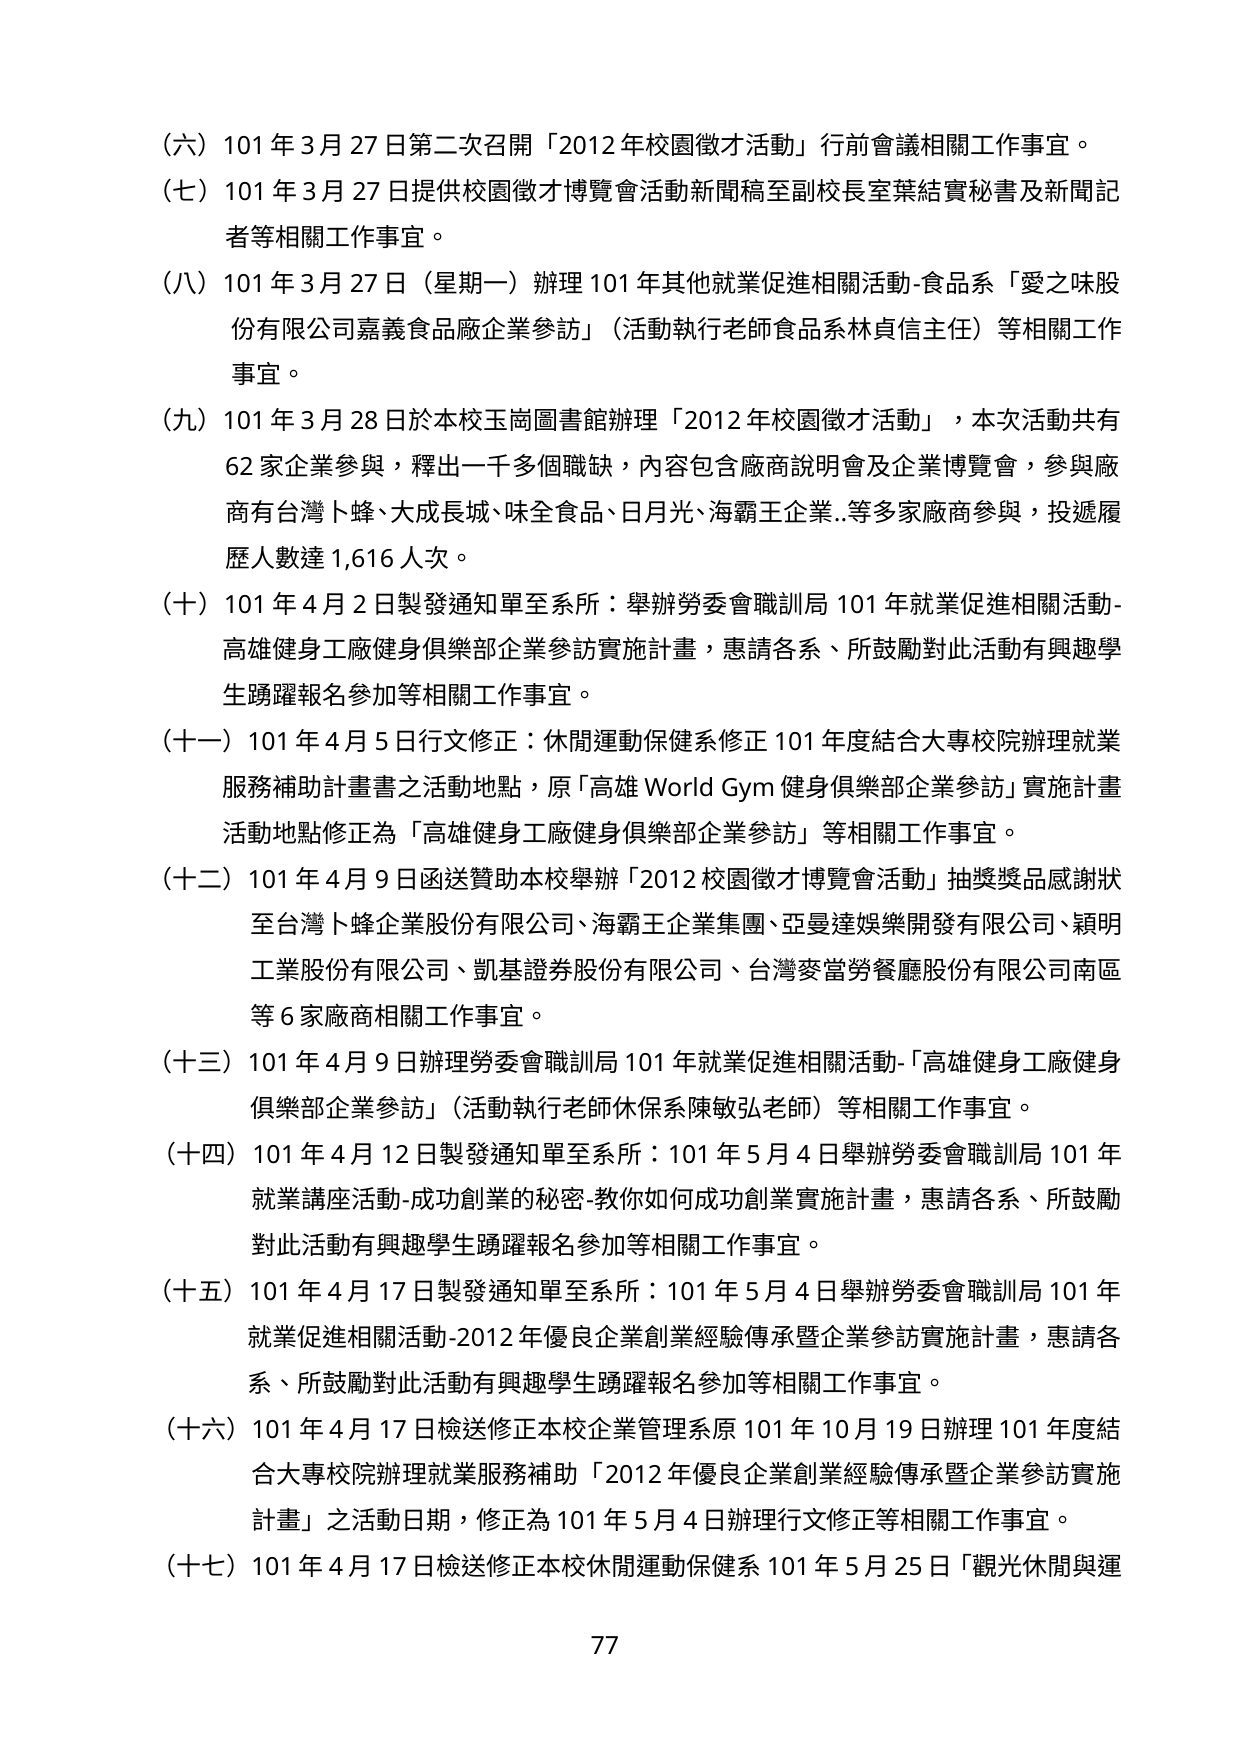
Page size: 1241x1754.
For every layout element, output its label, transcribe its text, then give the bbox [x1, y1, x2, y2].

text （十五）101年4月17日製發通知單至系所：101年5月4日舉辦勞委會職訓局101年就業促進相關活動-2012年優良企業創業經驗傳承暨企業參訪實施計畫，惠請各系、所鼓勵對此活動有興趣學生踴躍報名參加等相關工作事宜。 [147, 1264, 1122, 1401]
text （九）101年3月28日於本校玉崗圖書館辦理「2012年校園徵才活動」，本次活動共有62家企業參與，釋出一千多個職缺，內容包含廠商說明會及企業博覽會，參與廠商有台灣卜蜂、大成長城、味全食品、日月光、海霸王企業..等多家廠商參與，投遞履歷人數達1,616人次。 [147, 393, 1122, 576]
text （十四）101年4月12日製發通知單至系所：101年5月4日舉辦勞委會職訓局101年就業講座活動-成功創業的秘密-教你如何成功創業實施計畫，惠請各系、所鼓勵對此活動有興趣學生踴躍報名參加等相關工作事宜。 [151, 1126, 1122, 1264]
text （十二）101年4月9日函送贊助本校舉辦「2012校園徵才博覽會活動」抽獎獎品感謝狀至台灣卜蜂企業股份有限公司、海霸王企業集團、亞曼達娛樂開發有限公司、穎明工業股份有限公司、凱基證券股份有限公司、台灣麥當勞餐廳股份有限公司南區等6家廠商相關工作事宜。 [147, 851, 1122, 1035]
text （七）101年3月27日提供校園徵才博覽會活動新聞稿至副校長室葉結實秘書及新聞記者等相關工作事宜。 [147, 164, 1122, 256]
text （十一）101年4月5日行文修正：休閒運動保健系修正101年度結合大專校院辦理就業服務補助計畫書之活動地點，原「高雄World Gym健身俱樂部企業參訪」實施計畫活動地點修正為「高雄健身工廠健身俱樂部企業參訪」等相關工作事宜。 [147, 714, 1122, 851]
text （十三）101年4月9日辦理勞委會職訓局101年就業促進相關活動-「高雄健身工廠健身俱樂部企業參訪」（活動執行老師休保系陳敏弘老師）等相關工作事宜。 [147, 1035, 1122, 1126]
text （六）101年3月27日第二次召開「2012年校園徵才活動」行前會議相關工作事宜。 [147, 118, 1122, 164]
text （十）101年4月2日製發通知單至系所：舉辦勞委會職訓局101年就業促進相關活動-高雄健身工廠健身俱樂部企業參訪實施計畫，惠請各系、所鼓勵對此活動有興趣學生踴躍報名參加等相關工作事宜。 [147, 576, 1122, 714]
text （八）101年3月27日（星期一）辦理101年其他就業促進相關活動-食品系「愛之味股份有限公司嘉義食品廠企業參訪」（活動執行老師食品系林貞信主任）等相關工作事宜。 [147, 256, 1122, 393]
text （十六）101年4月17日檢送修正本校企業管理系原101年10月19日辦理101年度結合大專校院辦理就業服務補助「2012年優良企業創業經驗傳承暨企業參訪實施計畫」之活動日期，修正為101年5月4日辦理行文修正等相關工作事宜。 [151, 1401, 1122, 1539]
text （十七）101年4月17日檢送修正本校休閒運動保健系101年5月25日「觀光休閒與運 [151, 1539, 1122, 1585]
